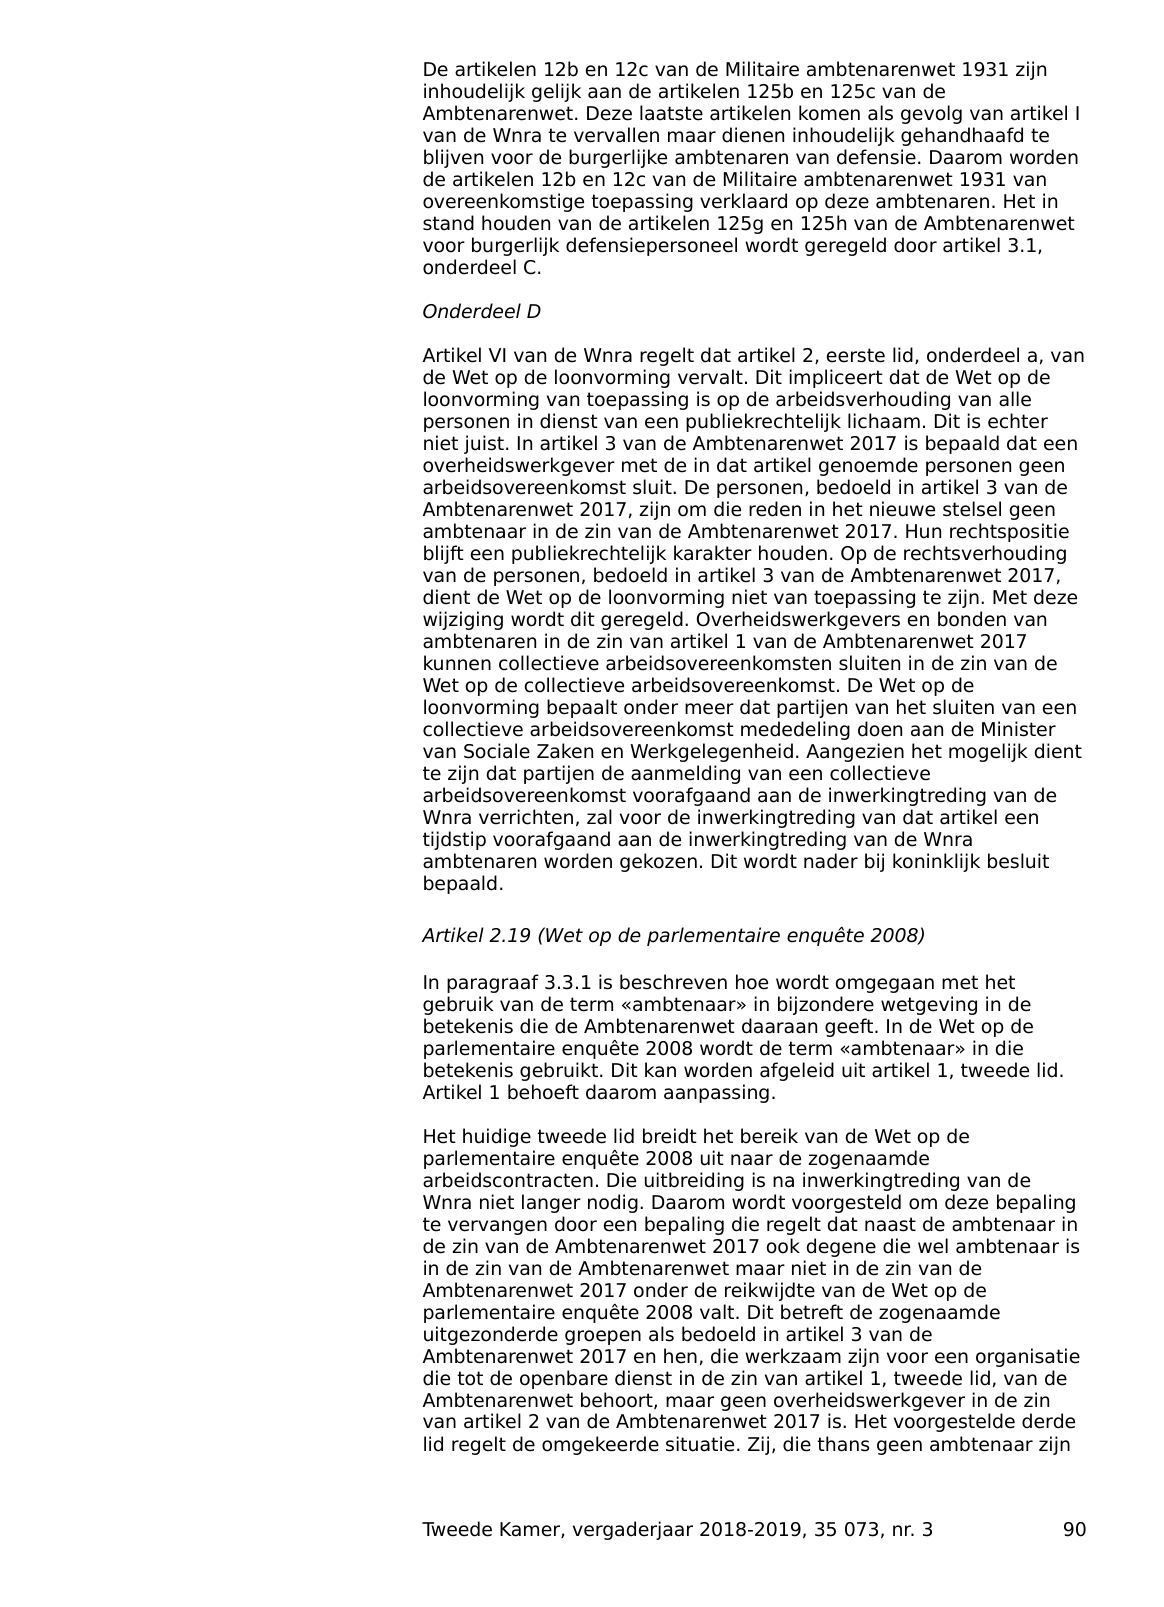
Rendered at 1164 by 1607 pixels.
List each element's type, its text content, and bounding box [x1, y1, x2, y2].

text In paragraaf 3.3.1 is beschreven hoe wordt omgegaan met het gebruik van de term «ambtenaar» in bijzondere wetgeving in de betekenis die de Ambtenarenwet daaraan geeft. In de Wet op de parlementaire enquête 2008 wordt de term «ambtenaar» in die betekenis gebruikt. Dit kan worden afgeleid uit artikel 1, tweede lid. Artikel 1 behoeft daarom aanpassing. [422, 972, 1087, 1103]
subtitle Artikel 2.19 (Wet op de parlementaire enquête 2008) [422, 925, 1087, 947]
text De artikelen 12b en 12c van de Militaire ambtenarenwet 1931 zijn inhoudelijk gelijk aan de artikelen 125b en 125c van de Ambtenarenwet. Deze laatste artikelen komen als gevolg van artikel I van de Wnra te vervallen maar dienen inhoudelijk gehandhaafd te blijven voor de burgerlijke ambtenaren van defensie. Daarom worden de artikelen 12b en 12c van de Militaire ambtenarenwet 1931 van overeenkomstige toepassing verklaard op deze ambtenaren. Het in stand houden van de artikelen 125g en 125h van de Ambtenarenwet voor burgerlijk defensiepersoneel wordt geregeld door artikel 3.1, onderdeel C. [422, 59, 1087, 279]
subtitle Onderdeel D [422, 301, 1087, 323]
text Artikel VI van de Wnra regelt dat artikel 2, eerste lid, onderdeel a, van de Wet op de loonvorming vervalt. Dit impliceert dat de Wet op de loonvorming van toepassing is op de arbeidsverhouding van alle personen in dienst van een publiekrechtelijk lichaam. Dit is echter niet juist. In artikel 3 van de Ambtenarenwet 2017 is bepaald dat een overheidswerkgever met de in dat artikel genoemde personen geen arbeidsovereenkomst sluit. De personen, bedoeld in artikel 3 van de Ambtenarenwet 2017, zijn om die reden in het nieuwe stelsel geen ambtenaar in de zin van de Ambtenarenwet 2017. Hun rechtspositie blijft een publiekrechtelijk karakter houden. Op de rechtsverhouding van de personen, bedoeld in artikel 3 van de Ambtenarenwet 2017, dient de Wet op de loonvorming niet van toepassing te zijn. Met deze wijziging wordt dit geregeld. Overheidswerkgevers en bonden van ambtenaren in de zin van artikel 1 van de Ambtenarenwet 2017 kunnen collectieve arbeidsovereenkomsten sluiten in de zin van de Wet op de collectieve arbeidsovereenkomst. De Wet op de loonvorming bepaalt onder meer dat partijen van het sluiten van een collectieve arbeidsovereenkomst mededeling doen aan de Minister van Sociale Zaken en Werkgelegenheid. Aangezien het mogelijk dient te zijn dat partijen de aanmelding van een collectieve arbeidsovereenkomst voorafgaand aan de inwerkingtreding van de Wnra verrichten, zal voor de inwerkingtreding van dat artikel een tijdstip voorafgaand aan de inwerkingtreding van de Wnra ambtenaren worden gekozen. Dit wordt nader bij koninklijk besluit bepaald. [422, 345, 1087, 895]
text Het huidige tweede lid breidt het bereik van de Wet op de parlementaire enquête 2008 uit naar de zogenaamde arbeidscontracten. Die uitbreiding is na inwerkingtreding van de Wnra niet langer nodig. Daarom wordt voorgesteld om deze bepaling te vervangen door een bepaling die regelt dat naast de ambtenaar in de zin van de Ambtenarenwet 2017 ook degene die wel ambtenaar is in de zin van de Ambtenarenwet maar niet in de zin van de Ambtenarenwet 2017 onder de reikwijdte van de Wet op de parlementaire enquête 2008 valt. Dit betreft de zogenaamde uitgezonderde groepen als bedoeld in artikel 3 van de Ambtenarenwet 2017 en hen, die werkzaam zijn voor een organisatie die tot de openbare dienst in de zin van artikel 1, tweede lid, van de Ambtenarenwet behoort, maar geen overheidswerkgever in de zin van artikel 2 van de Ambtenarenwet 2017 is. Het voorgestelde derde lid regelt de omgekeerde situatie. Zij, die thans geen ambtenaar zijn [422, 1126, 1087, 1455]
